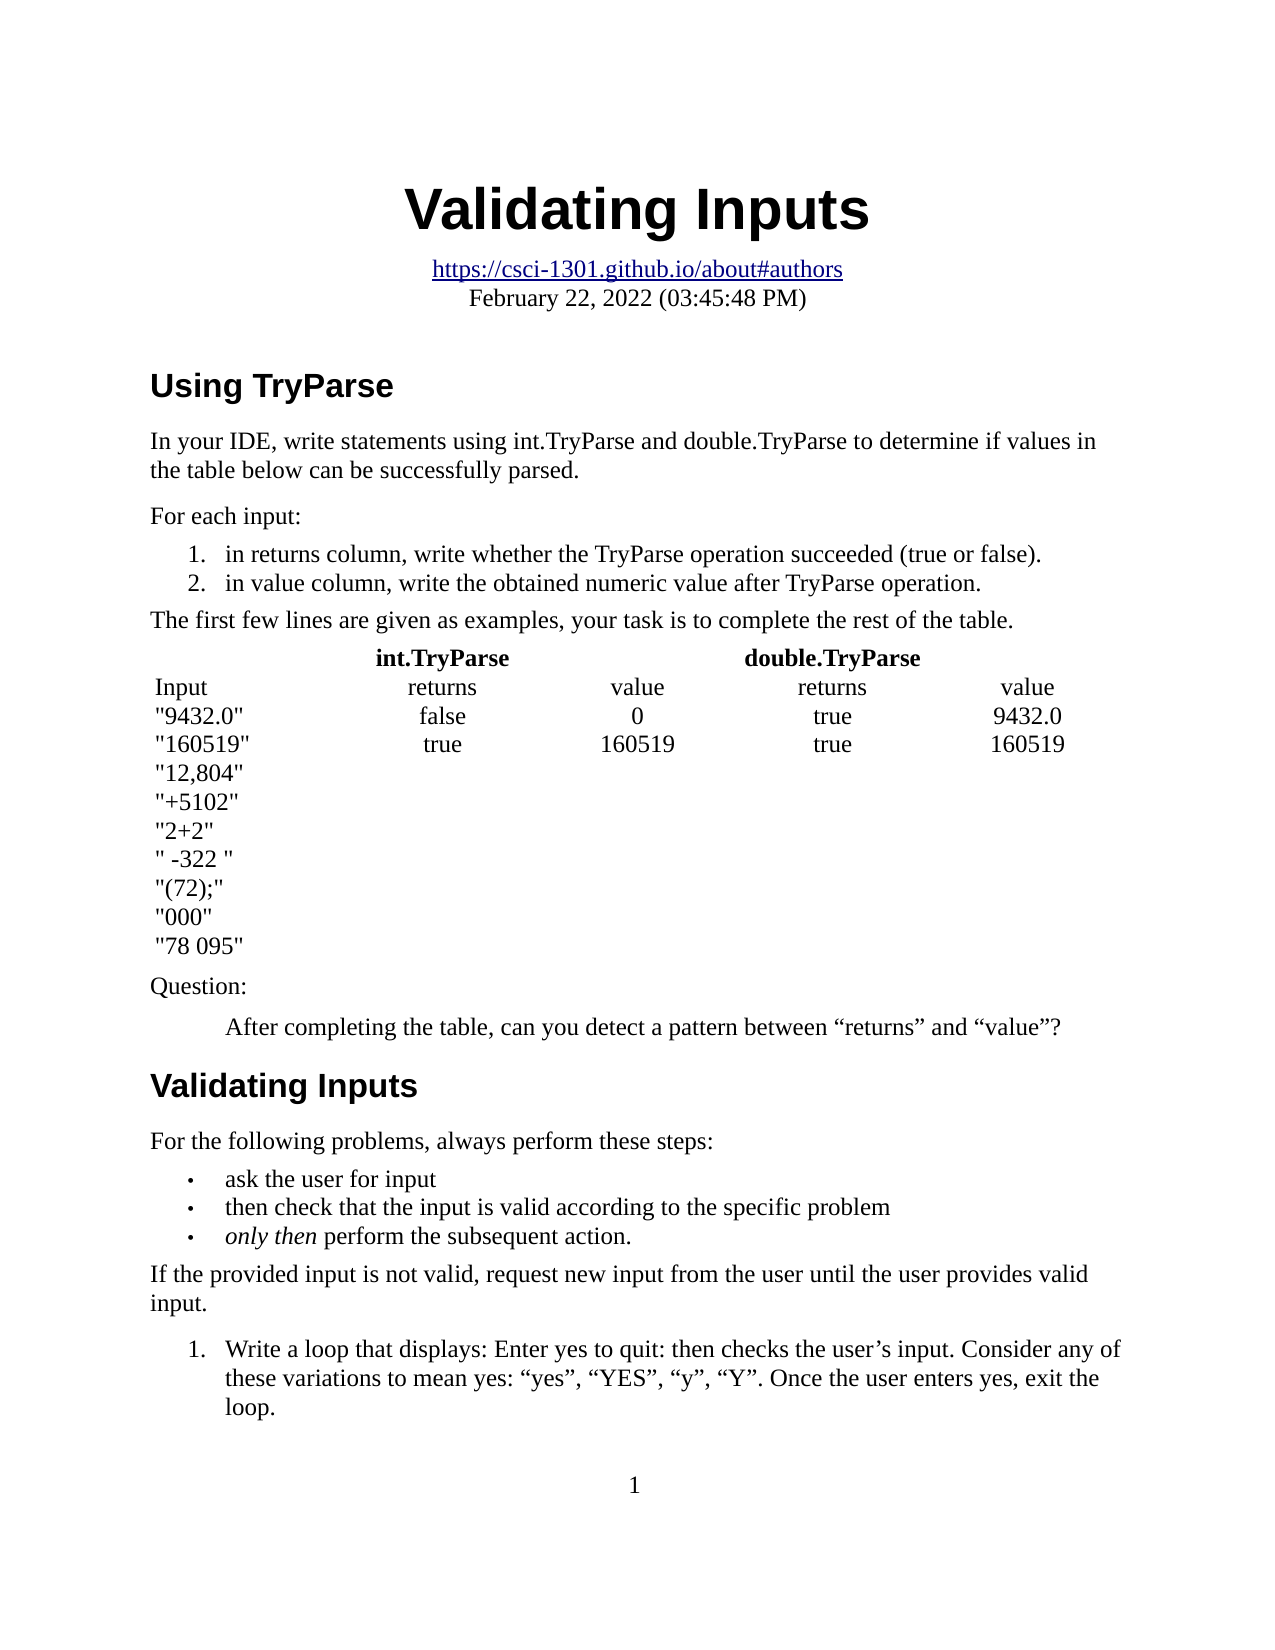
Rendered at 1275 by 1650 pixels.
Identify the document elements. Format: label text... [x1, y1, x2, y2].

title Validating Inputs [150, 175, 1125, 242]
table_cell 0 [540, 701, 735, 729]
text https://csci-1301.github.io/about#authors [150, 254, 1125, 283]
table_cell [735, 816, 930, 844]
subtitle Validating Inputs [150, 1066, 1125, 1104]
table_header [930, 643, 1125, 672]
table_cell "000" [150, 902, 345, 931]
list only then perform the subsequent action. [187, 1221, 1125, 1250]
table_cell true [345, 730, 540, 758]
text If the provided input is not valid, request new input from the user until the user provides valid input. [150, 1259, 1125, 1316]
text The first few lines are given as examples, your task is to complete the rest of the table. [150, 606, 1125, 634]
table_cell 160519 [540, 730, 735, 758]
table_cell [540, 873, 735, 902]
table_cell "78 095" [150, 931, 345, 959]
table_cell [735, 931, 930, 959]
table_cell [930, 845, 1125, 873]
text After completing the table, can you detect a pattern between “returns” and “value”? [225, 1012, 1125, 1041]
table_cell [930, 816, 1125, 844]
table_cell "9432.0" [150, 701, 345, 729]
table_cell [345, 902, 540, 931]
table_cell "+5102" [150, 787, 345, 816]
table_cell [540, 902, 735, 931]
table_header int.TryParse [345, 643, 540, 672]
table_cell true [735, 730, 930, 758]
list in returns column, write whether the TryParse operation succeeded (true or false). [187, 539, 1125, 568]
table_cell value [540, 672, 735, 701]
subtitle Using TryParse [150, 366, 1125, 404]
table_cell 9432.0 [930, 701, 1125, 729]
table_cell [345, 816, 540, 844]
table_cell [735, 902, 930, 931]
text In your IDE, write statements using int.TryParse and double.TryParse to determine if values in the table below can be successfully parsed. [150, 426, 1125, 483]
table_cell [735, 873, 930, 902]
table_cell [735, 787, 930, 816]
table_cell [345, 873, 540, 902]
text Question: [150, 971, 1125, 1000]
table_cell Input [150, 672, 345, 701]
table_cell false [345, 701, 540, 729]
table_cell "(72);" [150, 873, 345, 902]
table_cell [345, 931, 540, 959]
text For each input: [150, 501, 1125, 530]
table_cell [540, 758, 735, 787]
table_cell [930, 873, 1125, 902]
table_header [540, 643, 735, 672]
table_cell true [735, 701, 930, 729]
table_cell [930, 758, 1125, 787]
list in value column, write the obtained numeric value after TryParse operation. [187, 568, 1125, 597]
text For the following problems, always perform these steps: [150, 1126, 1125, 1155]
table_cell [540, 787, 735, 816]
table_cell [345, 758, 540, 787]
table_header double.TryParse [735, 643, 930, 672]
list Write a loop that displays: Enter yes to quit: then checks the user’s input. Consider any of these variations to mean yes: “yes”, “YES”, “y”, “Y”. Once the user enters yes, exit the loop. [187, 1334, 1125, 1421]
table_cell "2+2" [150, 816, 345, 844]
table_cell [540, 845, 735, 873]
table_cell [930, 931, 1125, 959]
table_cell [735, 845, 930, 873]
list then check that the input is valid according to the specific problem [187, 1192, 1125, 1221]
table_cell returns [735, 672, 930, 701]
table_cell returns [345, 672, 540, 701]
table_cell "160519" [150, 730, 345, 758]
table_cell [930, 902, 1125, 931]
table_cell 160519 [930, 730, 1125, 758]
list ask the user for input [187, 1164, 1125, 1192]
table_header [150, 643, 345, 672]
table_cell value [930, 672, 1125, 701]
table_cell [345, 845, 540, 873]
table_cell [735, 758, 930, 787]
table_cell [540, 816, 735, 844]
table_cell "12,804" [150, 758, 345, 787]
table_cell [540, 931, 735, 959]
table_cell [345, 787, 540, 816]
table_cell [930, 787, 1125, 816]
table_cell " -322 " [150, 845, 345, 873]
text February 22, 2022 (03:45:48 PM) [150, 283, 1125, 312]
